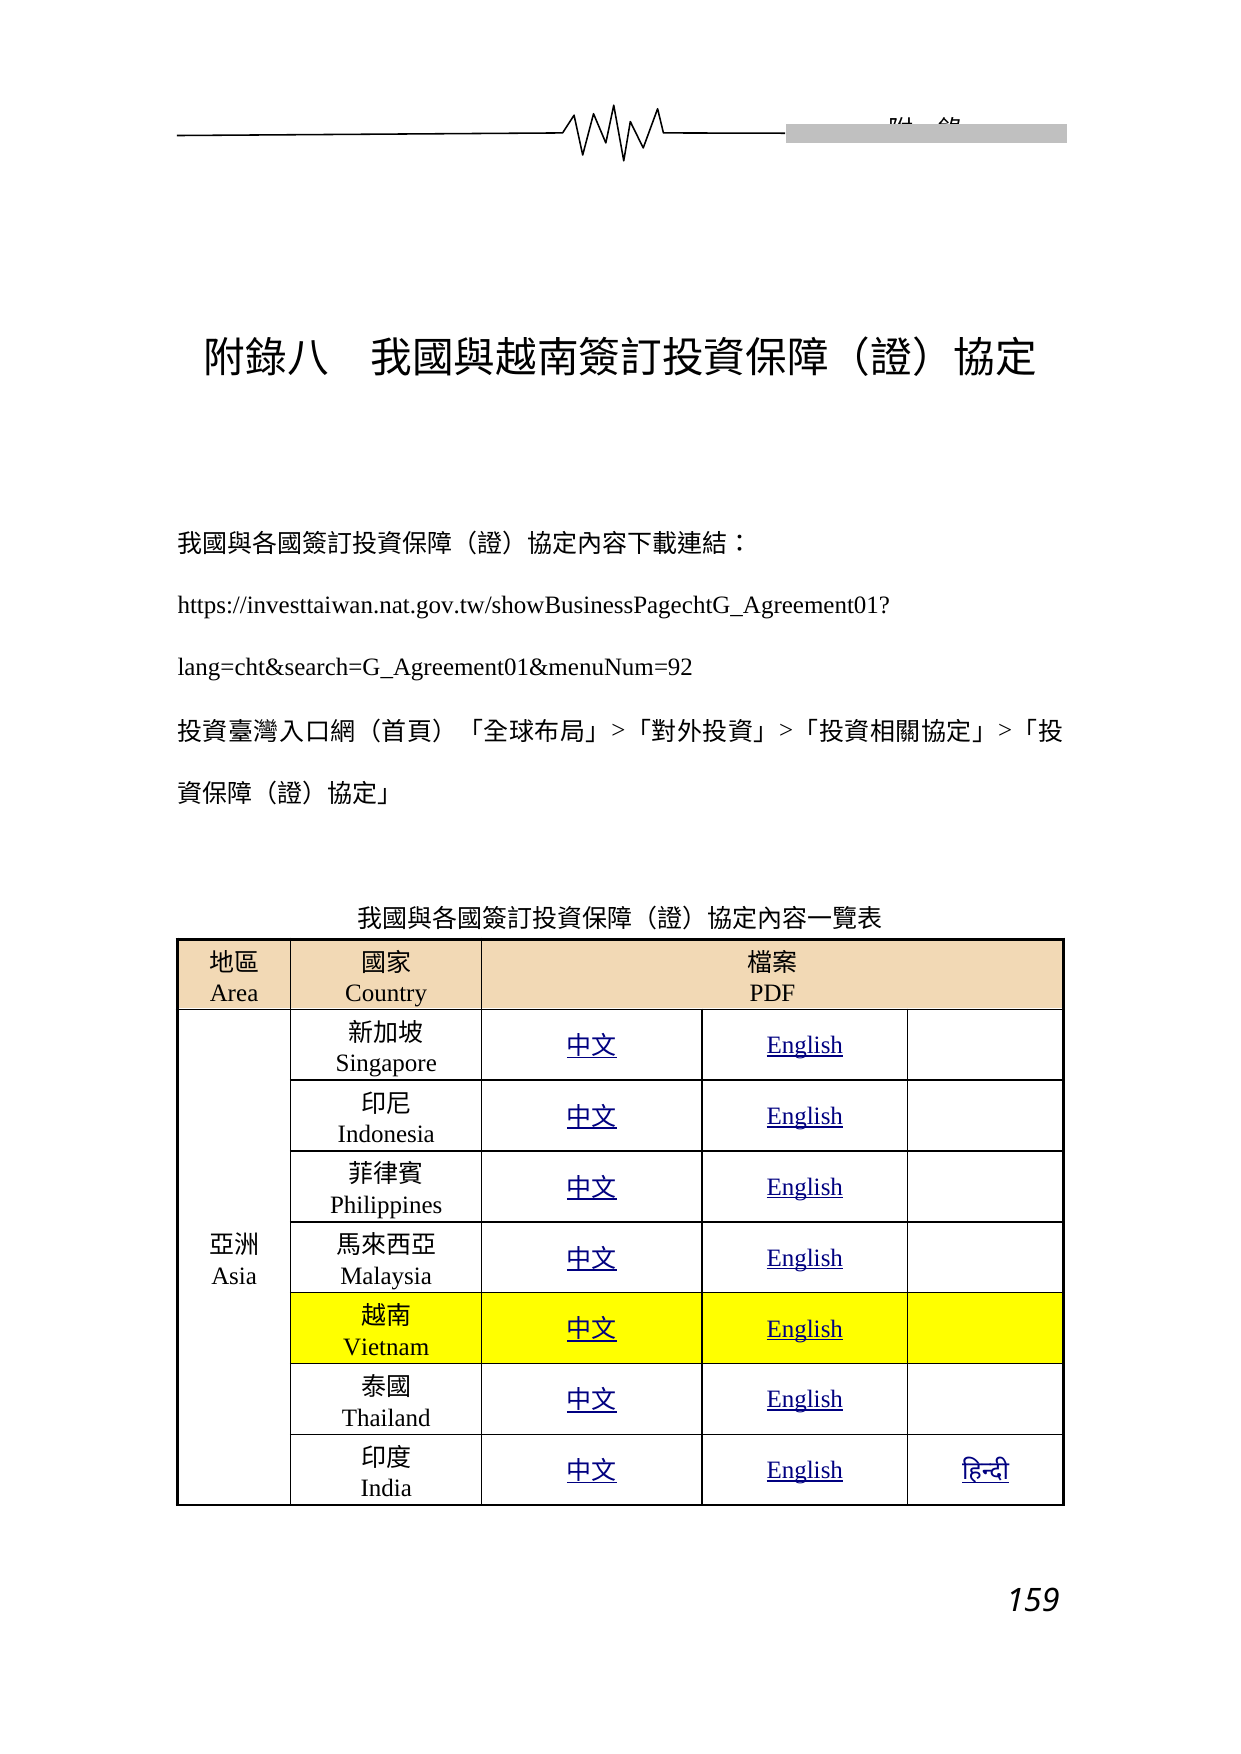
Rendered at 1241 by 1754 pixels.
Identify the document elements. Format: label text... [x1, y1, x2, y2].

table_cell [908, 1223, 1062, 1292]
table_cell English [703, 1293, 907, 1363]
table_cell 馬來西亞 Malaysia [291, 1223, 481, 1292]
text 我國與各國簽訂投資保障（證）協定內容下載連結： [177, 500, 1063, 563]
text https://investtaiwan.nat.gov.tw/showBusinessPagechtG_Agreement01?lang=cht&search=G_Agreement01&menuNum=92 [177, 563, 1063, 688]
table_cell 新加坡 Singapore [291, 1010, 481, 1079]
text 我國與各國簽訂投資保障（證）協定內容一覽表 [177, 875, 1063, 938]
table_cell [908, 1081, 1062, 1150]
table_cell English [703, 1435, 907, 1504]
table_cell 中文 [482, 1152, 701, 1221]
table_cell [908, 1152, 1062, 1221]
table_cell 菲律賓 Philippines [291, 1152, 481, 1221]
table_cell 泰國 Thailand [291, 1364, 481, 1433]
table_cell [908, 1364, 1062, 1433]
table_cell 印尼 Indonesia [291, 1081, 481, 1150]
table_cell 印度 India [291, 1435, 481, 1504]
table_cell English [703, 1081, 907, 1150]
table_cell 中文 [482, 1435, 701, 1504]
table_cell 亞洲 Asia [179, 1010, 290, 1504]
table_cell English [703, 1364, 907, 1433]
table_cell English [703, 1223, 907, 1292]
table_cell English [703, 1010, 907, 1079]
table_cell 中文 [482, 1010, 701, 1079]
table_header 地區 Area [179, 941, 290, 1008]
table_cell हिन्दी [908, 1435, 1062, 1504]
table_cell 中文 [482, 1364, 701, 1433]
table_cell 中文 [482, 1293, 701, 1363]
text 投資臺灣入口網（首頁）「全球布局」>「對外投資」>「投資相關協定」>「投資保障（證）協定」 [177, 688, 1063, 813]
table_cell English [703, 1152, 907, 1221]
table_cell 越南 Vietnam [291, 1293, 481, 1363]
table_cell 中文 [482, 1081, 701, 1150]
table_header 國家 Country [291, 941, 481, 1008]
table_header 檔案 PDF [482, 941, 1062, 1008]
table_cell [908, 1293, 1062, 1363]
table_cell [908, 1010, 1062, 1079]
table_cell 中文 [482, 1223, 701, 1292]
text 附錄八 我國與越南簽訂投資保障（證）協定 [177, 313, 1063, 375]
